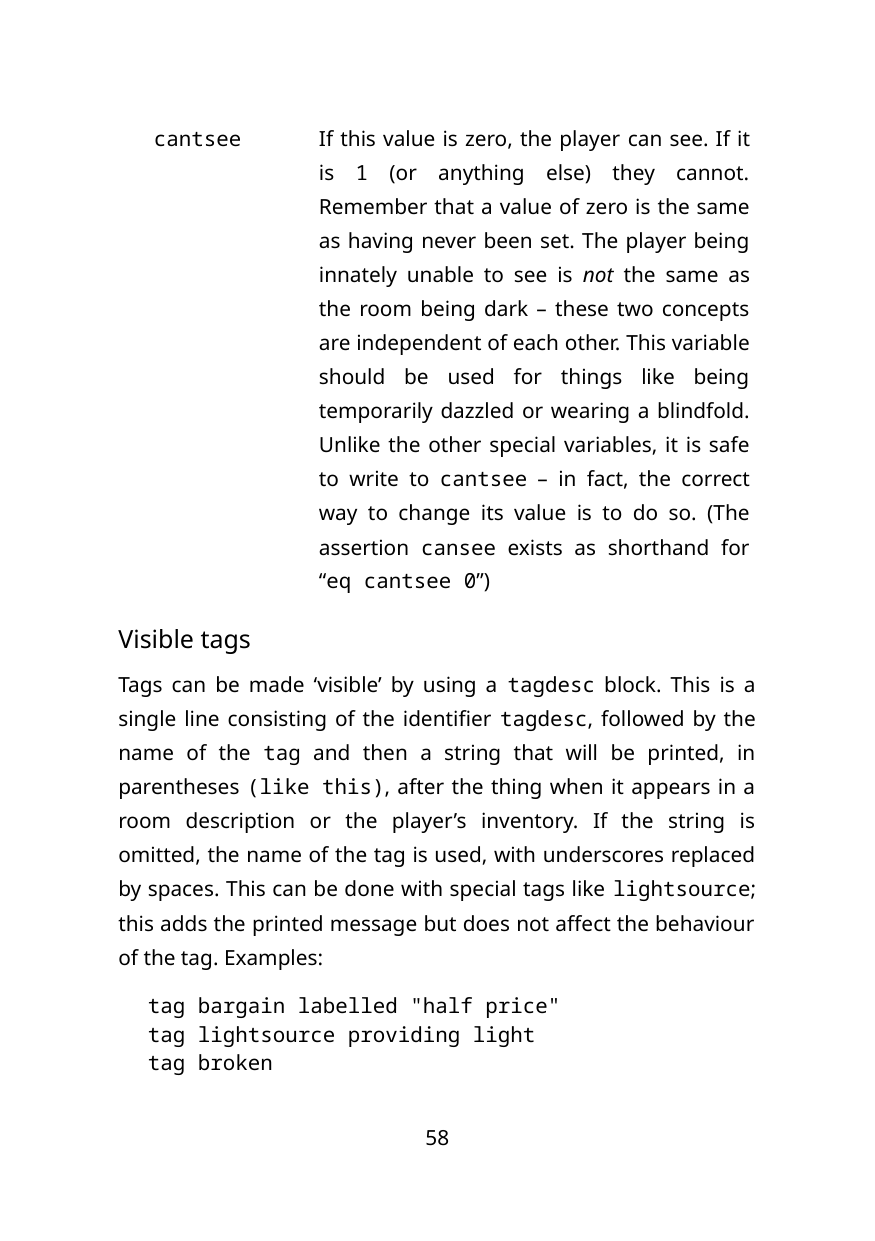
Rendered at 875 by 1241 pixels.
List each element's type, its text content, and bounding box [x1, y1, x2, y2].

text Tags can be made ‘visible’ by using a tagdesc block. This is a single line consisting of the identifier tagdesc, followed by the name of the tag and then a string that will be printed, in parentheses (like this), after the thing when it appears in a room description or the player’s inventory. If the string is omitted, the name of the tag is used, with underscores replaced by spaces. This can be done with special tags like lightsource; this adds the printed message but does not affect the behaviour of the tag. Examples: [118, 670, 756, 971]
text tag bargain labelled "half price" [148, 991, 756, 1020]
table_cell cantsee [118, 118, 313, 615]
subtitle Visible tags [118, 621, 756, 655]
table_cell If this value is zero, the player can see. If it is 1 (or anything else) they cannot. Remember that a value of zero is the same as having never been set. The player being innately unable to see is not the same as the room being dark – these two concepts are independent of each other. This variable should be used for things like being temporarily dazzled or wearing a blindfold. Unlike the other special variables, it is safe to write to cantsee – in fact, the correct way to change its value is to do so. (The assertion cansee exists as shorthand for “eq cantsee 0”) [313, 118, 756, 615]
text tag lightsource providing light [148, 1020, 756, 1048]
text tag broken [148, 1048, 756, 1077]
